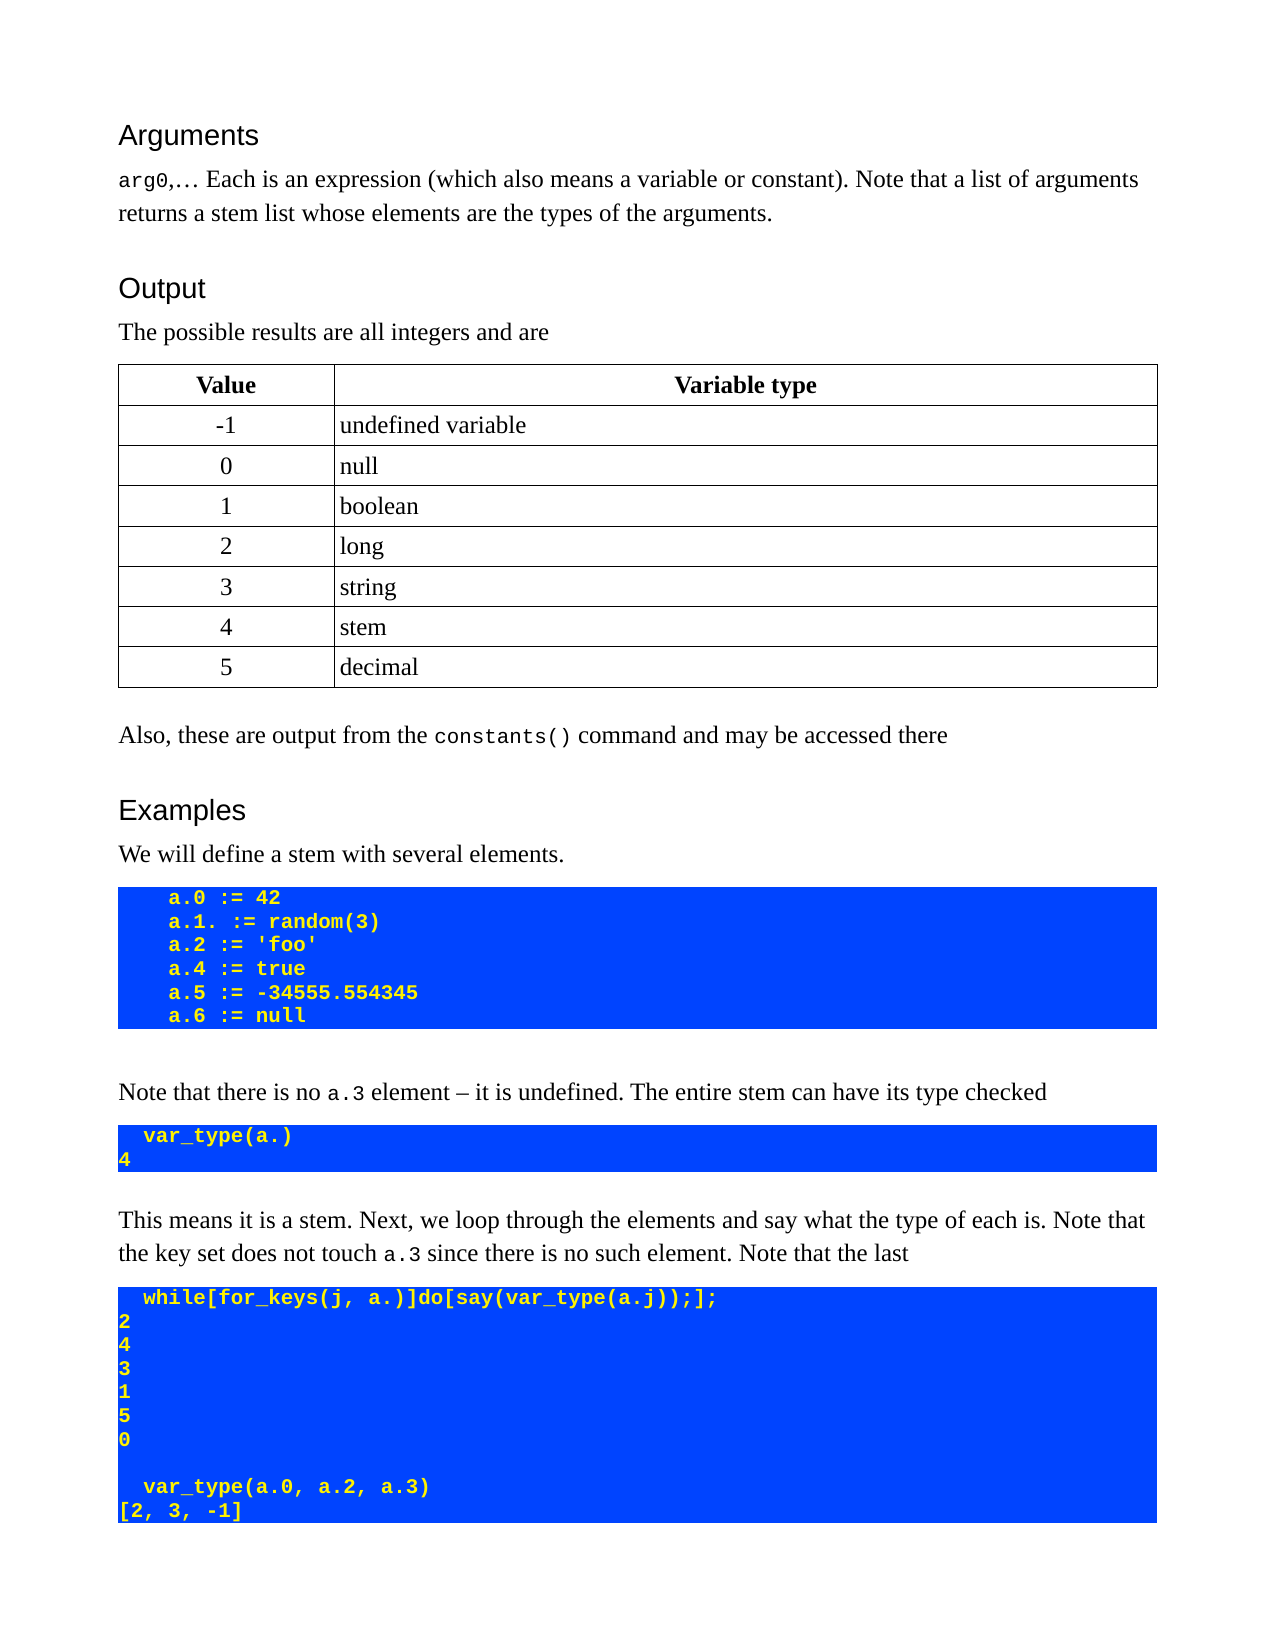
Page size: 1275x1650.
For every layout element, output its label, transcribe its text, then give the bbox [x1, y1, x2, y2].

table_cell 3 [119, 567, 334, 606]
table_cell -1 [119, 406, 334, 445]
text The possible results are all integers and are [118, 317, 1157, 345]
text Note that there is no a.3 element – it is undefined. The entire stem can have its type checked [118, 1077, 1157, 1106]
table_header Value [119, 365, 334, 404]
table_cell stem [335, 607, 1157, 646]
text while[for_keys(j, a.)]do[say(var_type(a.j));]; [118, 1287, 1157, 1311]
table_cell 2 [119, 527, 334, 566]
text a.2 := 'foo' [118, 934, 1157, 958]
table_cell long [335, 527, 1157, 566]
text 3 [118, 1358, 1157, 1382]
text arg0,… Each is an expression (which also means a variable or constant). Note that a list of arguments returns a stem list whose elements are the types of the arguments. [118, 164, 1157, 227]
text This means it is a stem. Next, we loop through the elements and say what the type of each is. Note that the key set does not touch a.3 since there is no such element. Note that the last [118, 1172, 1157, 1268]
text var_type(a.) [118, 1125, 1157, 1149]
table_cell decimal [335, 647, 1157, 687]
text var_type(a.0, a.2, a.3) [118, 1476, 1157, 1500]
text Also, these are output from the constants() command and may be accessed there [118, 688, 1157, 749]
table_cell 1 [119, 486, 334, 526]
text 1 [118, 1382, 1157, 1405]
table_cell boolean [335, 486, 1157, 526]
subtitle Output [118, 271, 1157, 304]
table_header Variable type [335, 365, 1157, 404]
text a.4 := true [118, 958, 1157, 982]
table_cell 0 [119, 446, 334, 485]
text We will define a stem with several elements. [118, 839, 1157, 868]
table_cell null [335, 446, 1157, 485]
text [2, 3, -1] [118, 1500, 1157, 1523]
text a.0 := 42 [118, 887, 1157, 911]
text a.6 := null [118, 1005, 1157, 1029]
table_cell string [335, 567, 1157, 606]
text 5 [118, 1405, 1157, 1429]
text 0 [118, 1429, 1157, 1452]
text 2 [118, 1311, 1157, 1334]
subtitle Arguments [118, 118, 1157, 152]
text 4 [118, 1149, 1157, 1172]
table_cell 4 [119, 607, 334, 646]
table_cell undefined variable [335, 406, 1157, 445]
text 4 [118, 1334, 1157, 1358]
subtitle Examples [118, 793, 1157, 827]
text a.5 := -34555.554345 [118, 982, 1157, 1005]
text a.1. := random(3) [118, 911, 1157, 934]
table_cell 5 [119, 647, 334, 687]
